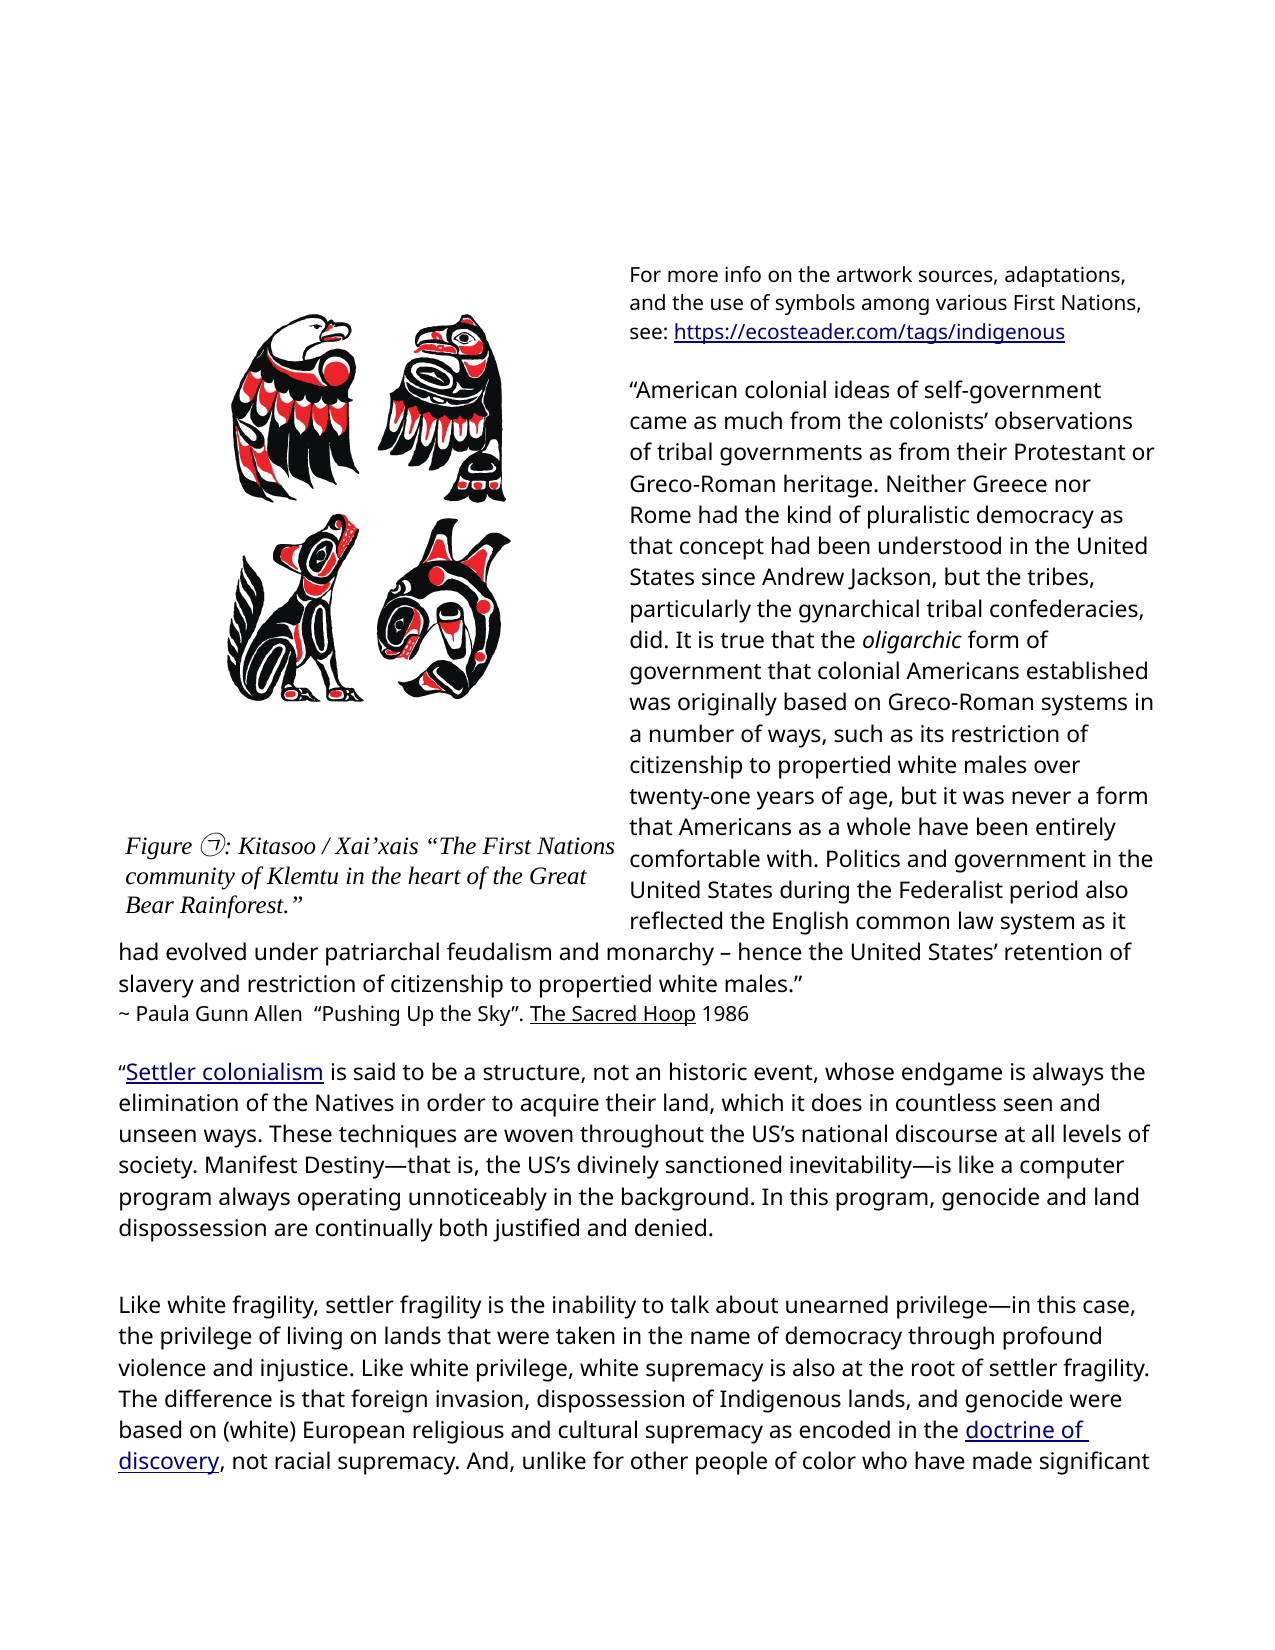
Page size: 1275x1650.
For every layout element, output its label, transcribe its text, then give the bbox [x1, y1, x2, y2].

picture [125, 263, 599, 733]
text ~ Paula Gunn Allen “Pushing Up the Sky”. The Sacred Hoop 1986 [118, 999, 1157, 1027]
text “American colonial ideas of self-government came as much from the colonists’ observations of tribal governments as from their Protestant or Greco-Roman heritage. Neither Greece nor Rome had the kind of pluralistic democracy as that concept had been understood in the United States since Andrew Jackson, but the tribes, particularly the gynarchical tribal confederacies, did. It is true that the oligarchic form of government that colonial Americans established was originally based on Greco-Roman systems in a number of ways, such as its restriction of citizenship to propertied white males over twenty-one years of age, but it was never a form that Americans as a whole have been entirely comfortable with. Politics and government in the United States during the Federalist period also reflected the English common law system as it had evolved under patriarchal feudalism and monarchy – hence the United States’ retention of slavery and restriction of citizenship to propertied white males.” [118, 374, 1157, 999]
text For more info on the artwork sources, adaptations, and the use of symbols among various First Nations, see: https://ecosteader.com/tags/indigenous [629, 260, 1157, 345]
text Figure ㉠: Kitasoo / Xai’xais “The First Nations community of Klemtu in the heart of the Great Bear Rainforest.” [125, 733, 629, 919]
text Like white fragility, settler fragility is the inability to talk about unearned privilege—in this case, the privilege of living on lands that were taken in the name of democracy through profound violence and injustice. Like white privilege, white supremacy is also at the root of settler fragility. The difference is that foreign invasion, dispossession of Indigenous lands, and genocide were based on (white) European religious and cultural supremacy as encoded in the doctrine of discovery, not racial supremacy. And, unlike for other people of color who have made significant [118, 1289, 1157, 1477]
text “Settler colonialism is said to be a structure, not an historic event, whose endgame is always the elimination of the Natives in order to acquire their land, which it does in countless seen and unseen ways. These techniques are woven throughout the US’s national discourse at all levels of society. Manifest Destiny—that is, the US’s divinely sanctioned inevitability—is like a computer program always operating unnoticeably in the background. In this program, genocide and land dispossession are continually both justified and denied. [118, 1056, 1157, 1243]
